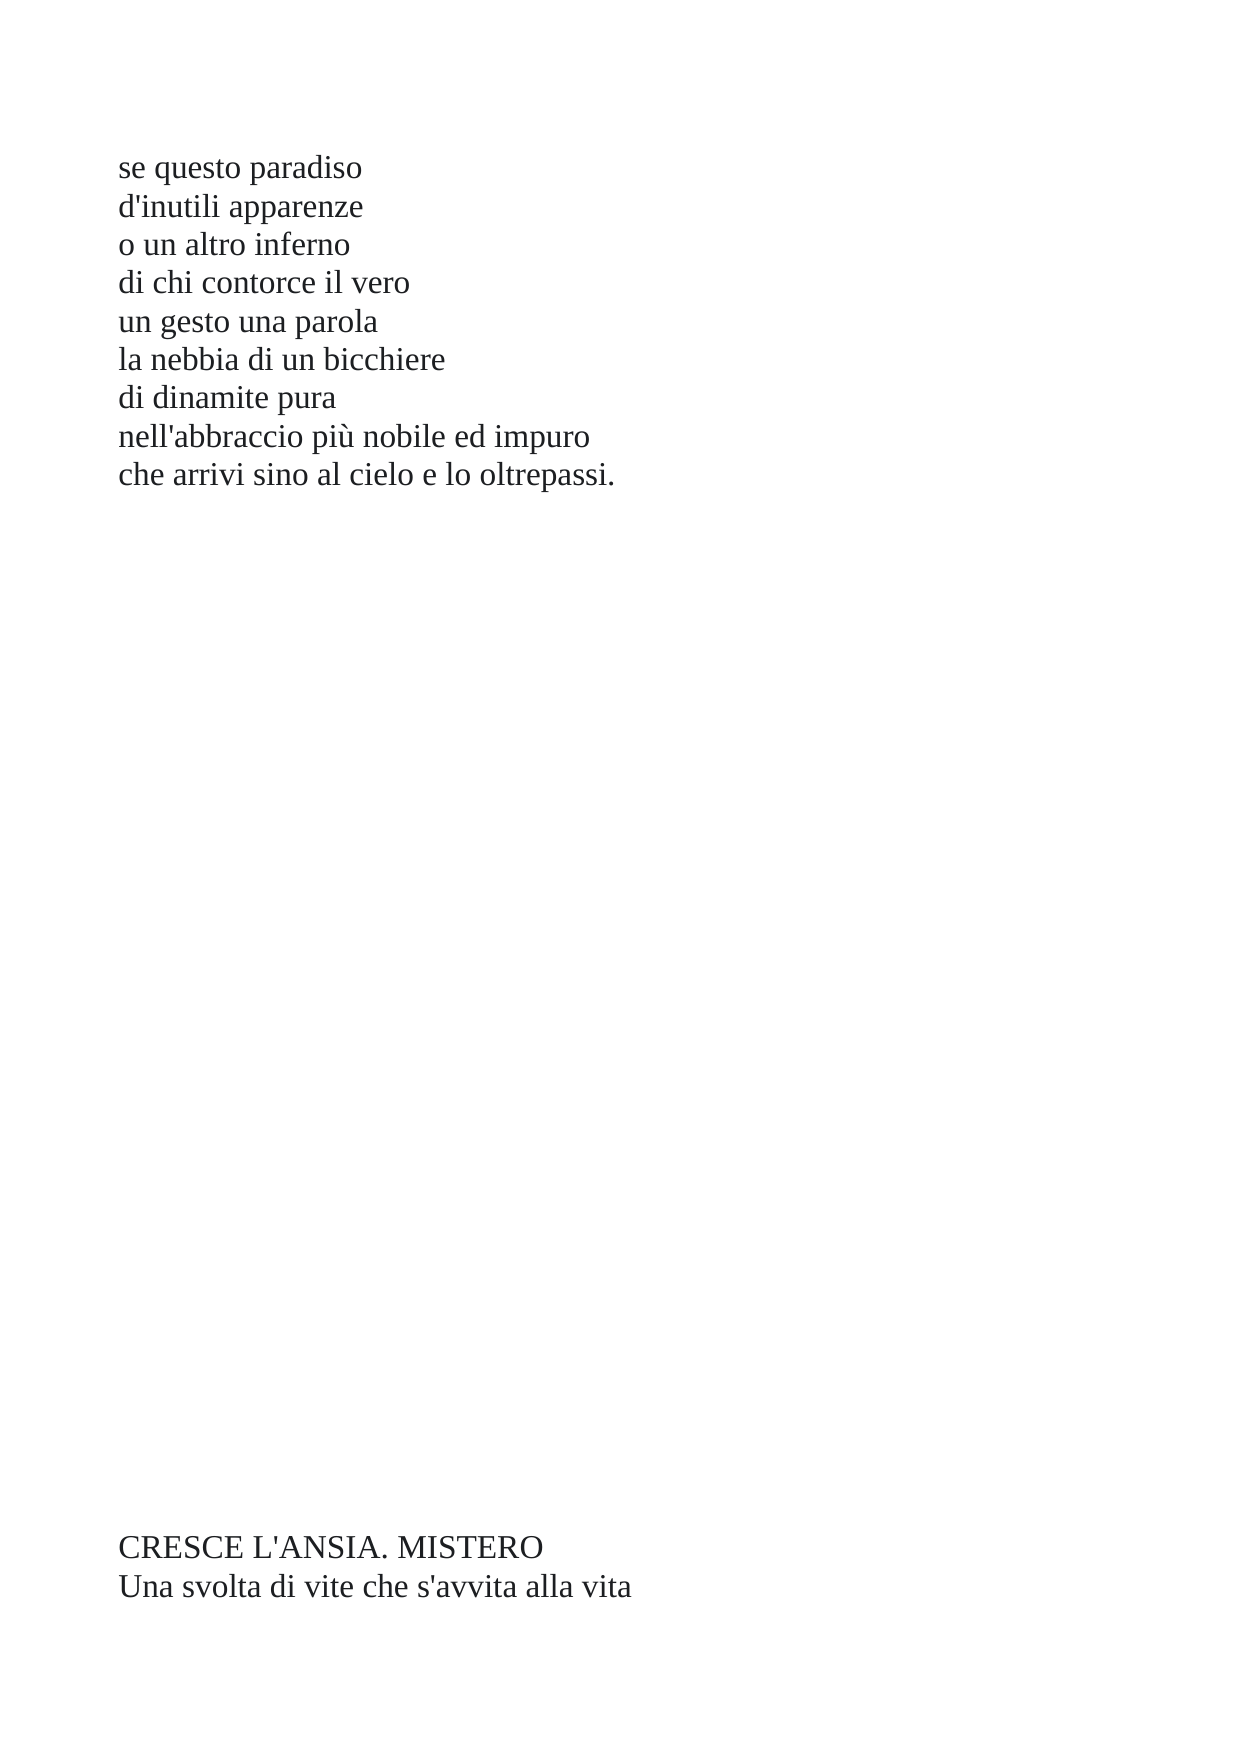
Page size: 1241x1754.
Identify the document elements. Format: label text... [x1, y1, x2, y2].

text se questo paradiso d'inutili apparenze o un altro inferno di chi contorce il vero un gesto una parola la nebbia di un bicchiere di dinamite pura nell'abbraccio più nobile ed impuro che arrivi sino al cielo e lo oltrepassi. [118, 148, 1122, 493]
text CRESCE L'ANSIA. MISTERO Una svolta di vite che s'avvita alla vita [118, 1528, 1122, 1604]
